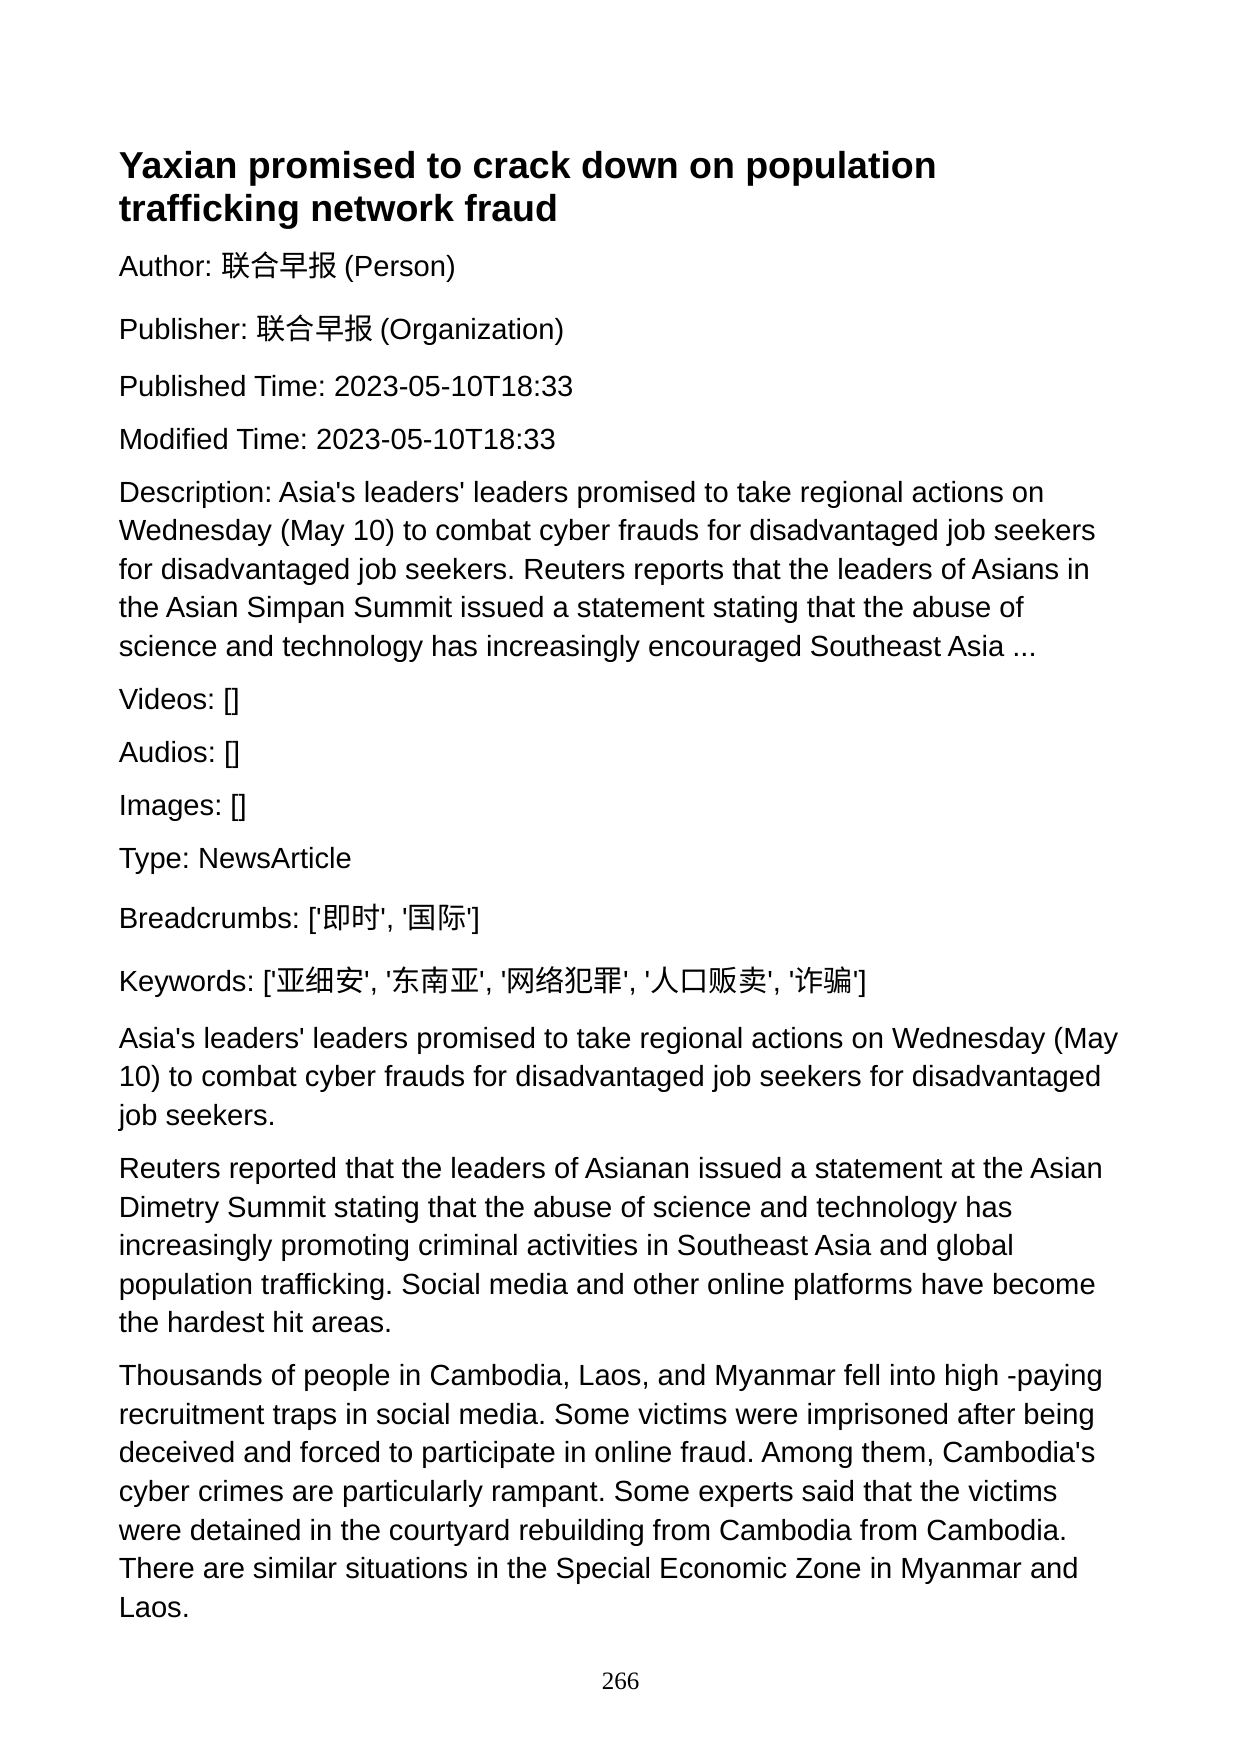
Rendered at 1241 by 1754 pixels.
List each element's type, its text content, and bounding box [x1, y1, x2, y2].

text Author: 联合早报 (Person) [118, 242, 1122, 284]
text Keywords: ['亚细安', '东南亚', '网络犯罪', '人口贩卖', '诈骗'] [118, 958, 1122, 1000]
text Publisher: 联合早报 (Organization) [118, 305, 1122, 348]
text Asia's leaders' leaders promised to take regional actions on Wednesday (May 10) to combat cyber frauds for disadvantaged job seekers for disadvantaged job seekers. [118, 1021, 1122, 1131]
text Reuters reported that the leaders of Asianan issued a statement at the Asian Dimetry Summit stating that the abuse of science and technology has increasingly promoting criminal activities in Southeast Asia and global population trafficking. Social media and other online platforms have become the hardest hit areas. [118, 1151, 1122, 1339]
text Published Time: 2023-05-10T18:33 [118, 368, 1122, 402]
text Thousands of people in Cambodia, Laos, and Myanmar fell into high -paying recruitment traps in social media. Some victims were imprisoned after being deceived and forced to participate in online fraud. Among them, Cambodia's cyber crimes are particularly rampant. Some experts said that the victims were detained in the courtyard rebuilding from Cambodia from Cambodia. There are similar situations in the Special Economic Zone in Myanmar and Laos. [118, 1358, 1122, 1623]
subtitle Yaxian promised to crack down on population trafficking network fraud [118, 143, 1122, 230]
text Description: Asia's leaders' leaders promised to take regional actions on Wednesday (May 10) to combat cyber frauds for disadvantaged job seekers for disadvantaged job seekers. Reuters reports that the leaders of Asians in the Asian Simpan Summit issued a statement stating that the abuse of science and technology has increasingly encouraged Southeast Asia ... [118, 475, 1122, 662]
text Audios: [] [118, 735, 1122, 769]
text Modified Time: 2023-05-10T18:33 [118, 422, 1122, 455]
text Images: [] [118, 788, 1122, 822]
text Videos: [] [118, 682, 1122, 716]
text Type: NewsArticle [118, 841, 1122, 875]
text Breadcrumbs: ['即时', '国际'] [118, 894, 1122, 937]
